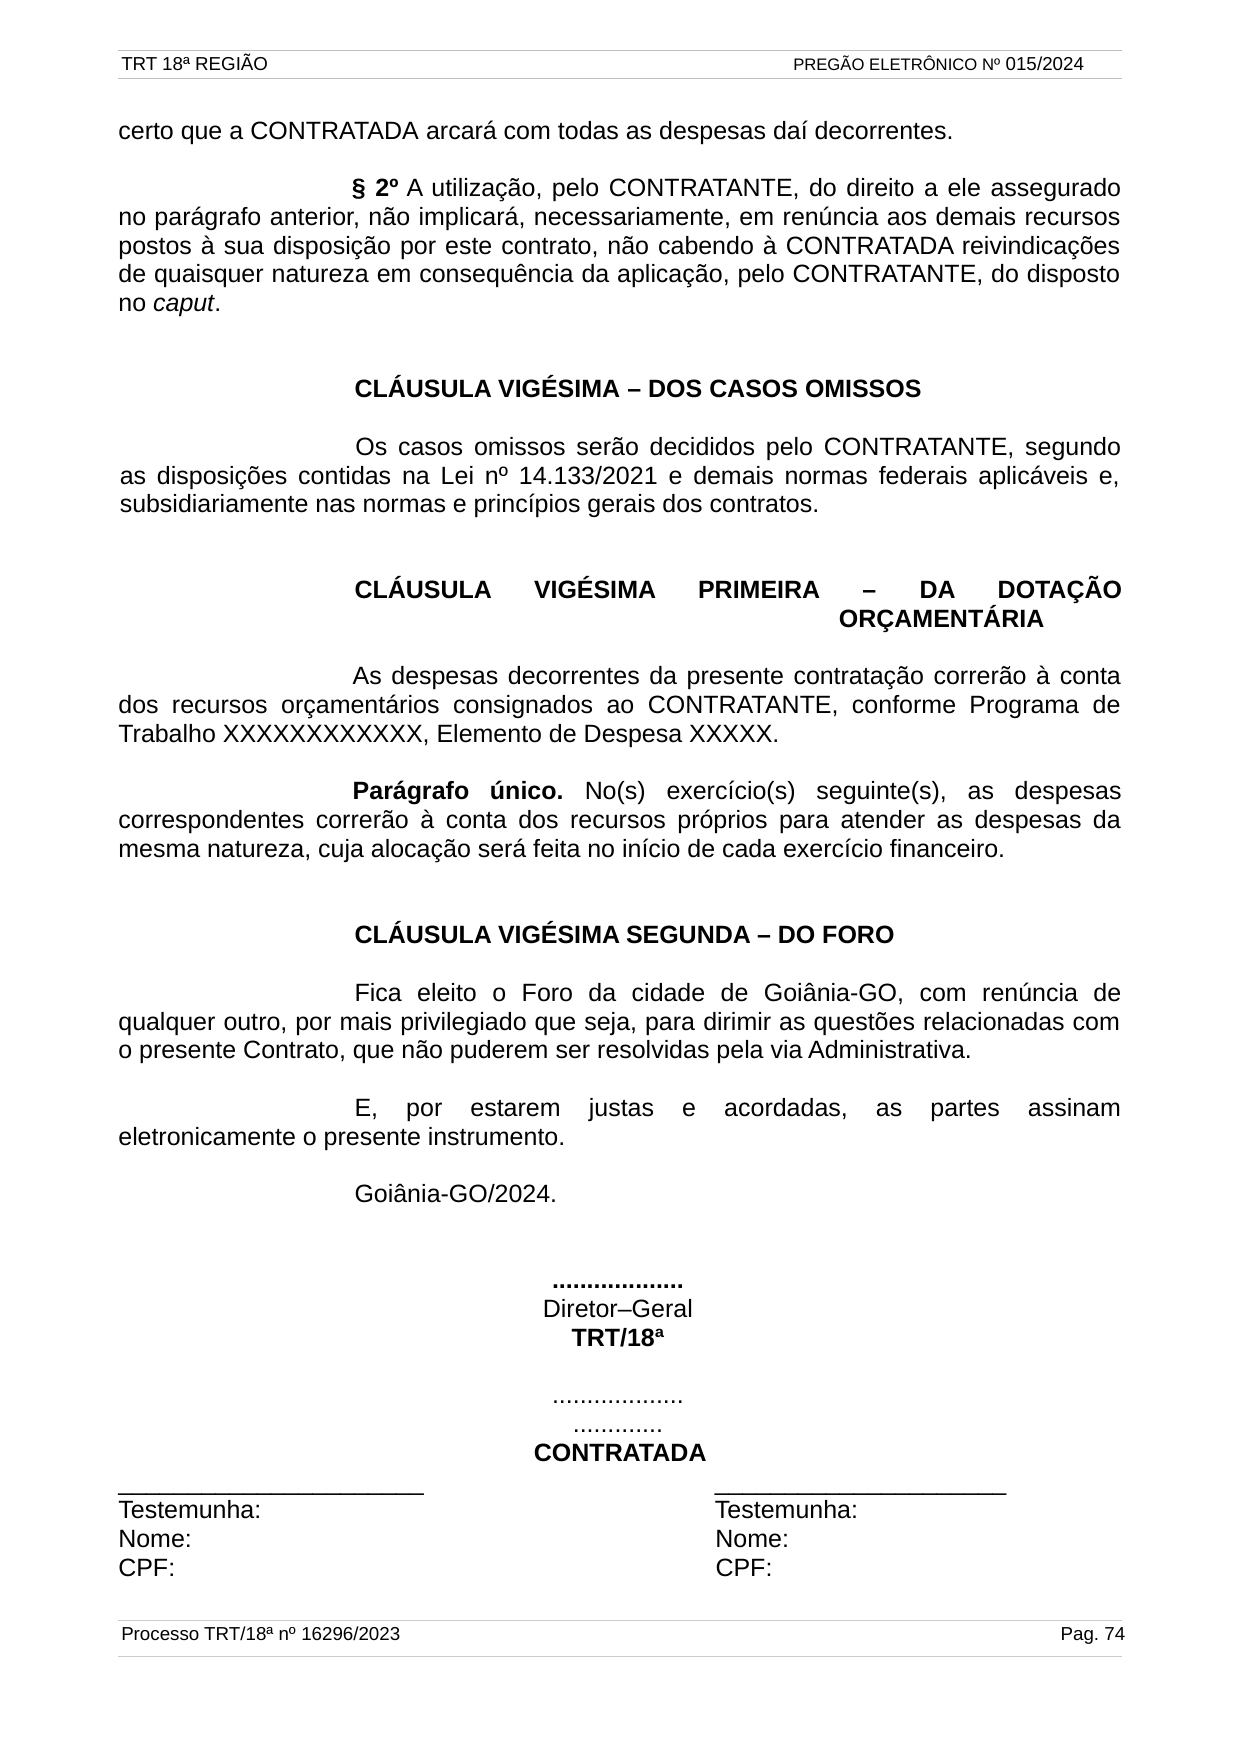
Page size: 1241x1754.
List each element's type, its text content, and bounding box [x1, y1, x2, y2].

text CLÁUSULA VIGÉSIMA PRIMEIRA – DA DOTAÇÃO ORÇAMENTÁRIA [354, 575, 1122, 632]
text E, por estarem justas e acordadas, as partes assinam eletronicamente o presente instrumento. [118, 1093, 1122, 1151]
text ................... [118, 1381, 1117, 1409]
text ............. [118, 1409, 1117, 1438]
text Fica eleito o Foro da cidade de Goiânia-GO, com renúncia de qualquer outro, por mais privilegiado que seja, para dirimir as questões relacionadas com o presente Contrato, que não puderem ser resolvidas pela via Administrativa. [118, 978, 1122, 1064]
text § 2º A utilização, pelo CONTRATANTE, do direito a ele assegurado no parágrafo anterior, não implicará, necessariamente, em renúncia aos demais recursos postos à sua disposição por este contrato, não cabendo à CONTRATADA reivindicações de quaisquer natureza em consequência da aplicação, pelo CONTRATANTE, do disposto no caput. [118, 173, 1122, 317]
text TRT/18ª [118, 1323, 1117, 1352]
text As despesas decorrentes da presente contratação correrão à conta dos recursos orçamentários consignados ao CONTRATANTE, conforme Programa de Trabalho XXXXXXXXXXXX, Elemento de Despesa XXXXX. [118, 661, 1122, 747]
text CLÁUSULA VIGÉSIMA – DOS CASOS OMISSOS [354, 374, 1122, 403]
text Goiânia-GO/2024. [118, 1179, 1122, 1208]
text CLÁUSULA VIGÉSIMA SEGUNDA – DO FORO [354, 920, 1122, 948]
text Os casos omissos serão decididos pelo CONTRATANTE, segundo as disposições contidas na Lei nº 14.133/2021 e demais normas federais aplicáveis e, subsidiariamente nas normas e princípios gerais dos contratos. [119, 432, 1122, 518]
text ................... [118, 1266, 1117, 1294]
text certo que a CONTRATADA arcará com todas as despesas daí decorrentes. [118, 116, 1122, 144]
text Nome: Nome: [118, 1524, 1122, 1553]
text ______________________ _____________________ [118, 1467, 1122, 1496]
text Testemunha: Testemunha: [118, 1496, 1122, 1524]
text Parágrafo único. No(s) exercício(s) seguinte(s), as despesas correspondentes correrão à conta dos recursos próprios para atender as despesas da mesma natureza, cuja alocação será feita no início de cada exercício financeiro. [118, 776, 1122, 862]
text CONTRATADA [118, 1438, 1122, 1467]
text Diretor–Geral [118, 1294, 1117, 1323]
text CPF: CPF: [118, 1553, 1122, 1582]
